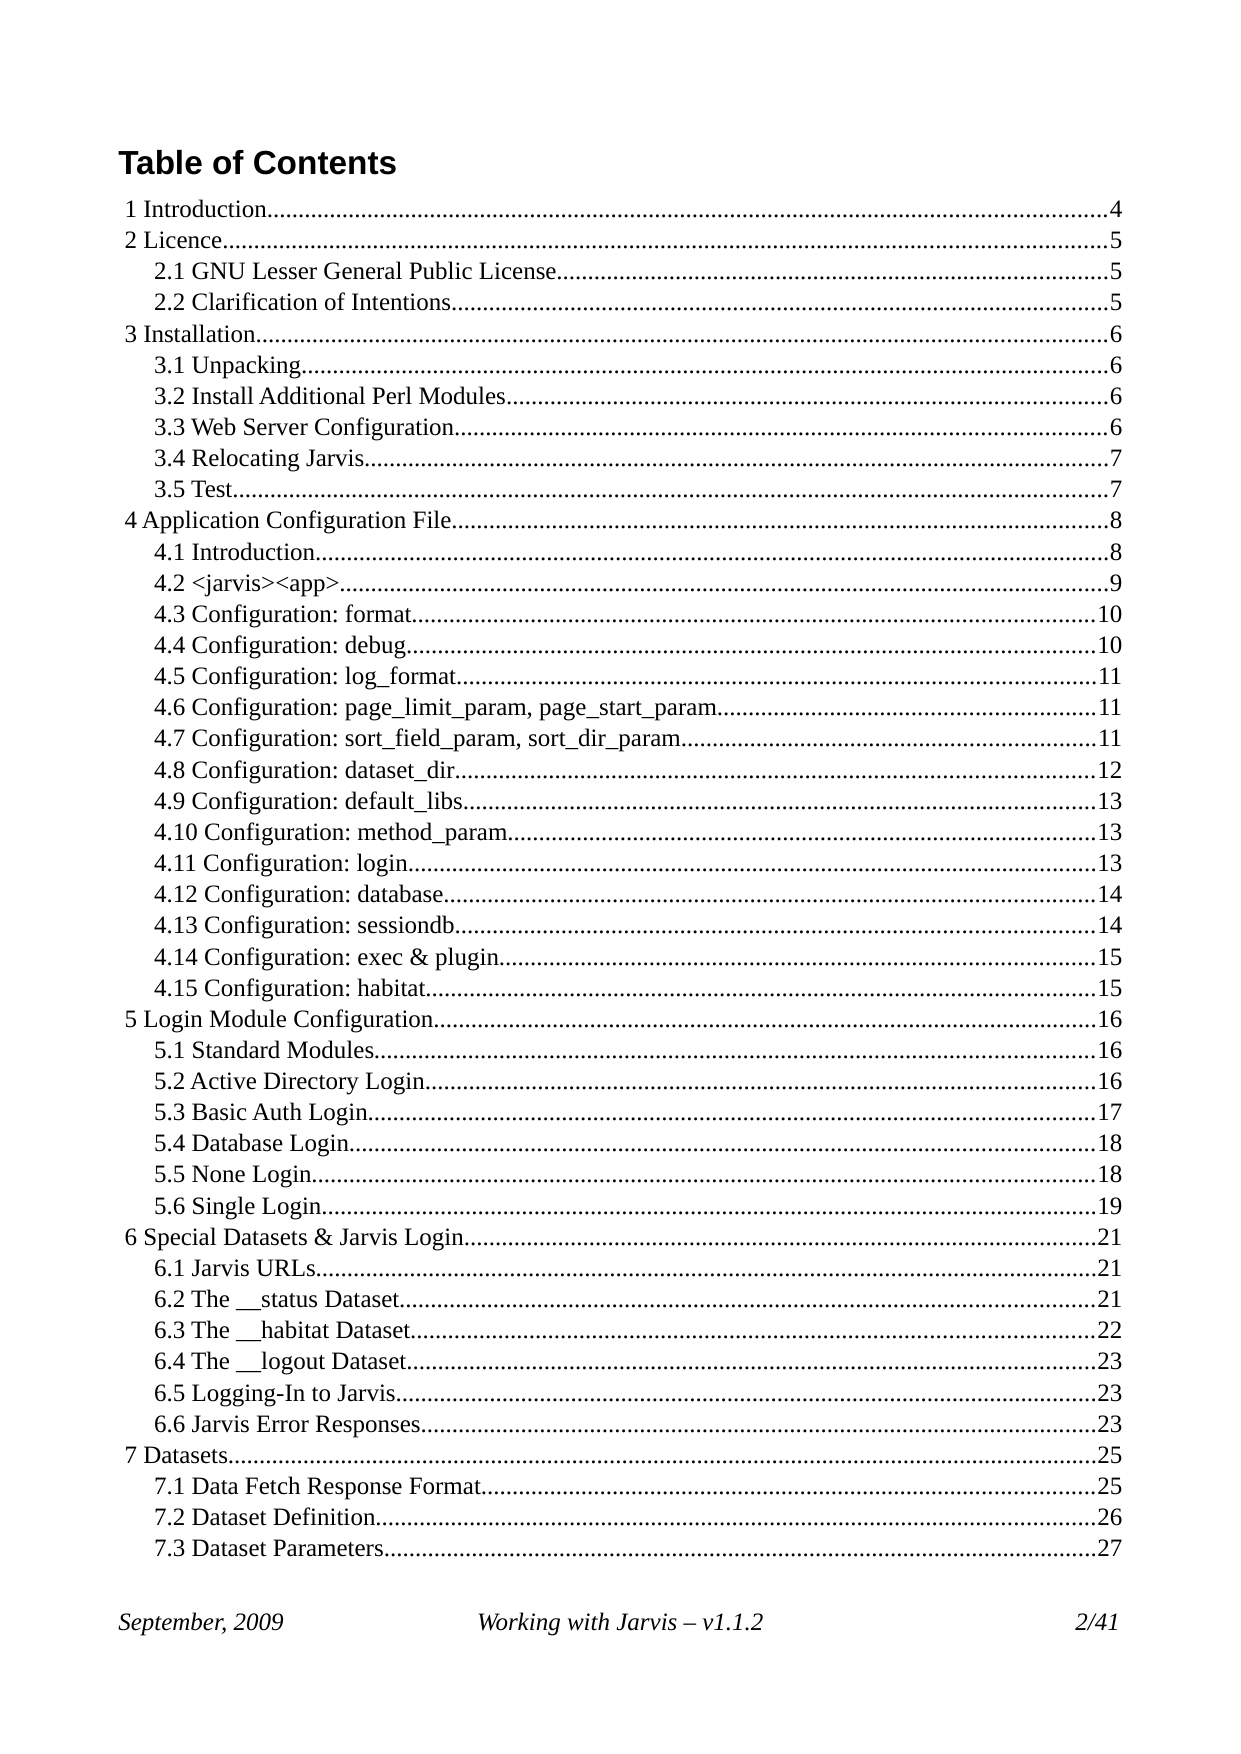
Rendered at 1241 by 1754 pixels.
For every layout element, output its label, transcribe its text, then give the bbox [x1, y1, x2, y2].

text 4.7 Configuration: sort_field_param, sort_dir_param 11 [148, 723, 1122, 752]
text 5 Login Module Configuration 16 [118, 1004, 1122, 1033]
text 6.1 Jarvis URLs 21 [148, 1253, 1122, 1282]
text 5.3 Basic Auth Login 17 [148, 1097, 1122, 1126]
text 4.8 Configuration: dataset_dir 12 [148, 755, 1122, 783]
text 4.13 Configuration: sessiondb 14 [148, 910, 1122, 939]
text 6.6 Jarvis Error Responses 23 [148, 1409, 1122, 1437]
text 2 Licence 5 [118, 225, 1122, 254]
text 4.3 Configuration: format 10 [148, 599, 1122, 628]
text 4.11 Configuration: login 13 [148, 848, 1122, 877]
text 6.3 The __habitat Dataset 22 [148, 1315, 1122, 1344]
text 5.5 None Login 18 [148, 1159, 1122, 1188]
text 4.1 Introduction 8 [148, 537, 1122, 565]
text 5.1 Standard Modules 16 [148, 1035, 1122, 1064]
text 3.4 Relocating Jarvis 7 [148, 443, 1122, 472]
text 7.2 Dataset Definition 26 [148, 1502, 1122, 1531]
text 4.14 Configuration: exec & plugin 15 [148, 942, 1122, 970]
text 1 Introduction 4 [118, 194, 1122, 223]
text 3 Installation 6 [118, 319, 1122, 347]
text 2.2 Clarification of Intentions 5 [148, 287, 1122, 316]
text 4.6 Configuration: page_limit_param, page_start_param 11 [148, 692, 1122, 721]
subtitle Table of Contents [118, 143, 1122, 182]
text 4 Application Configuration File 8 [118, 506, 1122, 534]
text 6.4 The __logout Dataset 23 [148, 1346, 1122, 1375]
text 5.4 Database Login 18 [148, 1128, 1122, 1157]
text 3.3 Web Server Configuration 6 [148, 412, 1122, 441]
text 4.9 Configuration: default_libs 13 [148, 786, 1122, 814]
text 7.3 Dataset Parameters 27 [148, 1533, 1122, 1562]
text 3.1 Unpacking 6 [148, 350, 1122, 378]
text 4.4 Configuration: debug 10 [148, 630, 1122, 659]
text 4.12 Configuration: database 14 [148, 879, 1122, 908]
text 4.5 Configuration: log_format 11 [148, 661, 1122, 690]
text 6.5 Logging-In to Jarvis 23 [148, 1378, 1122, 1406]
text 4.10 Configuration: method_param 13 [148, 817, 1122, 846]
text 6.2 The __status Dataset 21 [148, 1284, 1122, 1313]
text 4.15 Configuration: habitat 15 [148, 973, 1122, 1001]
text 7 Datasets 25 [118, 1440, 1122, 1469]
text 2.1 GNU Lesser General Public License 5 [148, 256, 1122, 285]
text 7.1 Data Fetch Response Format 25 [148, 1471, 1122, 1500]
text 3.5 Test 7 [148, 474, 1122, 503]
text 5.6 Single Login 19 [148, 1191, 1122, 1219]
text 4.2 <jarvis><app> 9 [148, 568, 1122, 597]
text 6 Special Datasets & Jarvis Login 21 [118, 1222, 1122, 1251]
text 3.2 Install Additional Perl Modules 6 [148, 381, 1122, 410]
text 5.2 Active Directory Login 16 [148, 1066, 1122, 1095]
